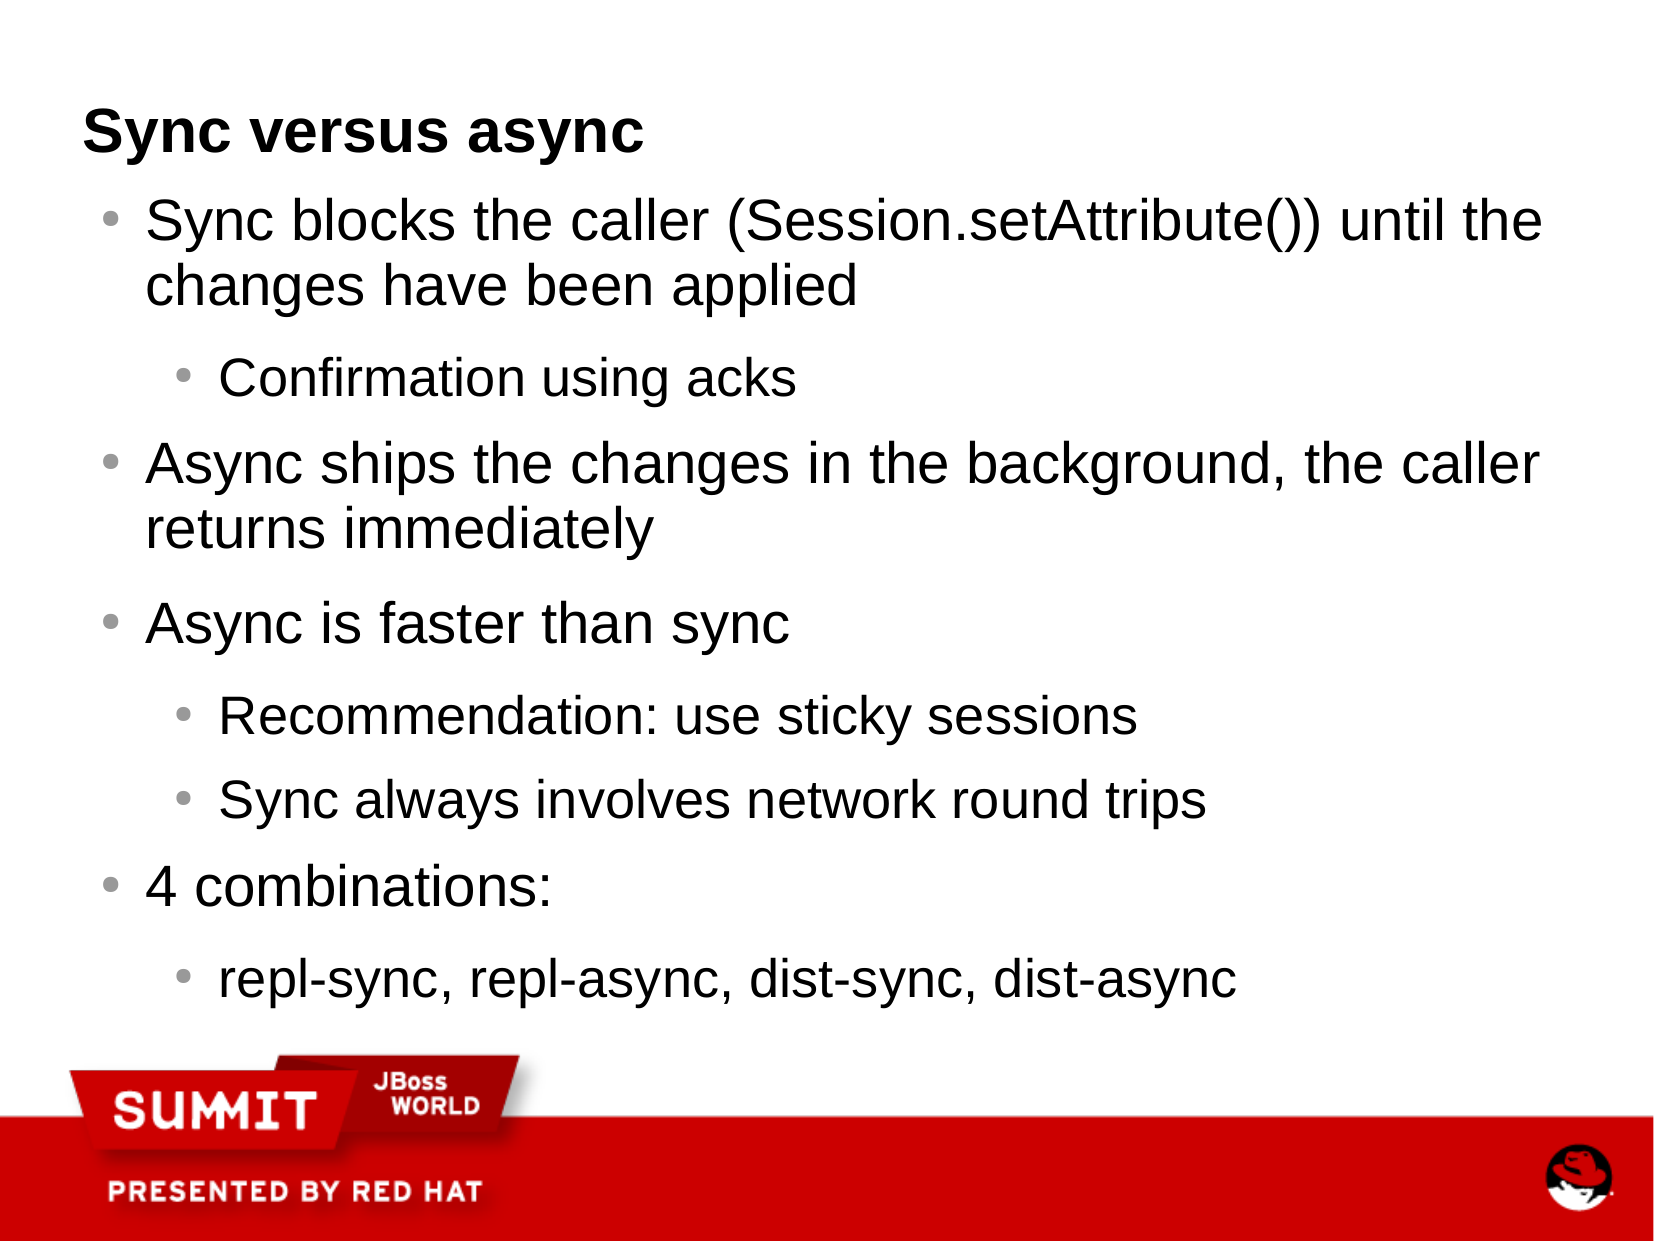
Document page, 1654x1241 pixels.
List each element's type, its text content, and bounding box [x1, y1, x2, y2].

title Sync versus async [82, 37, 1571, 226]
list Sync blocks the caller (Session.setAttribute()) until the changes have been applied Confirmation using acks Async ships the changes in the background, the caller returns immediately Async is faster than sync Recommendation: use sticky sessions Sync always involves network round trips 4 combinations: repl-sync, repl-async, dist-sync, dist-async [85, 187, 1574, 1009]
picture [0, 1043, 1654, 1241]
